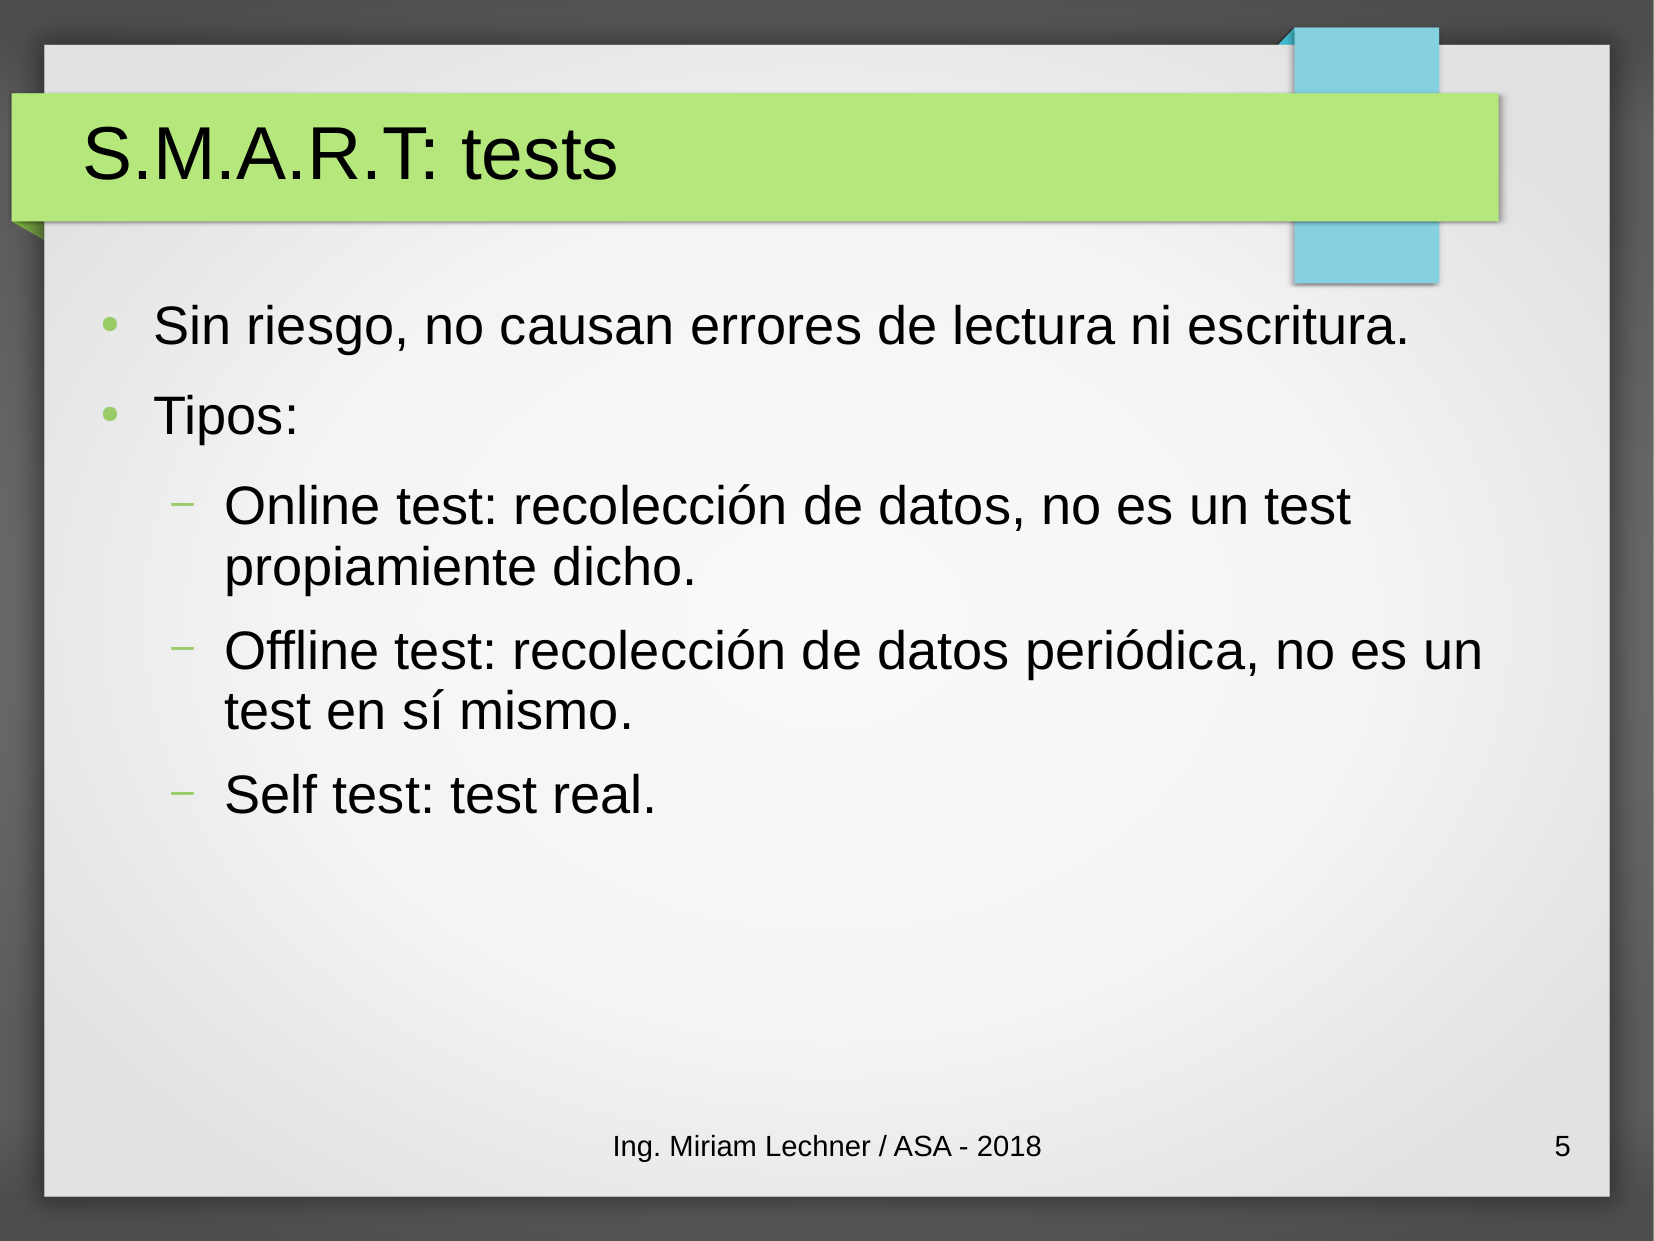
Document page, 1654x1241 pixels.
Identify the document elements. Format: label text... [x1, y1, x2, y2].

title S.M.A.R.T: tests [82, 94, 1264, 213]
picture [0, 0, 1654, 1241]
list Sin riesgo, no causan errores de lectura ni escritura. Tipos: Online test: recolección de datos, no es un test propiamiente dicho. Offline test: recolección de datos periódica, no es un test en sí mismo. Self test: test real. [82, 295, 1571, 1015]
